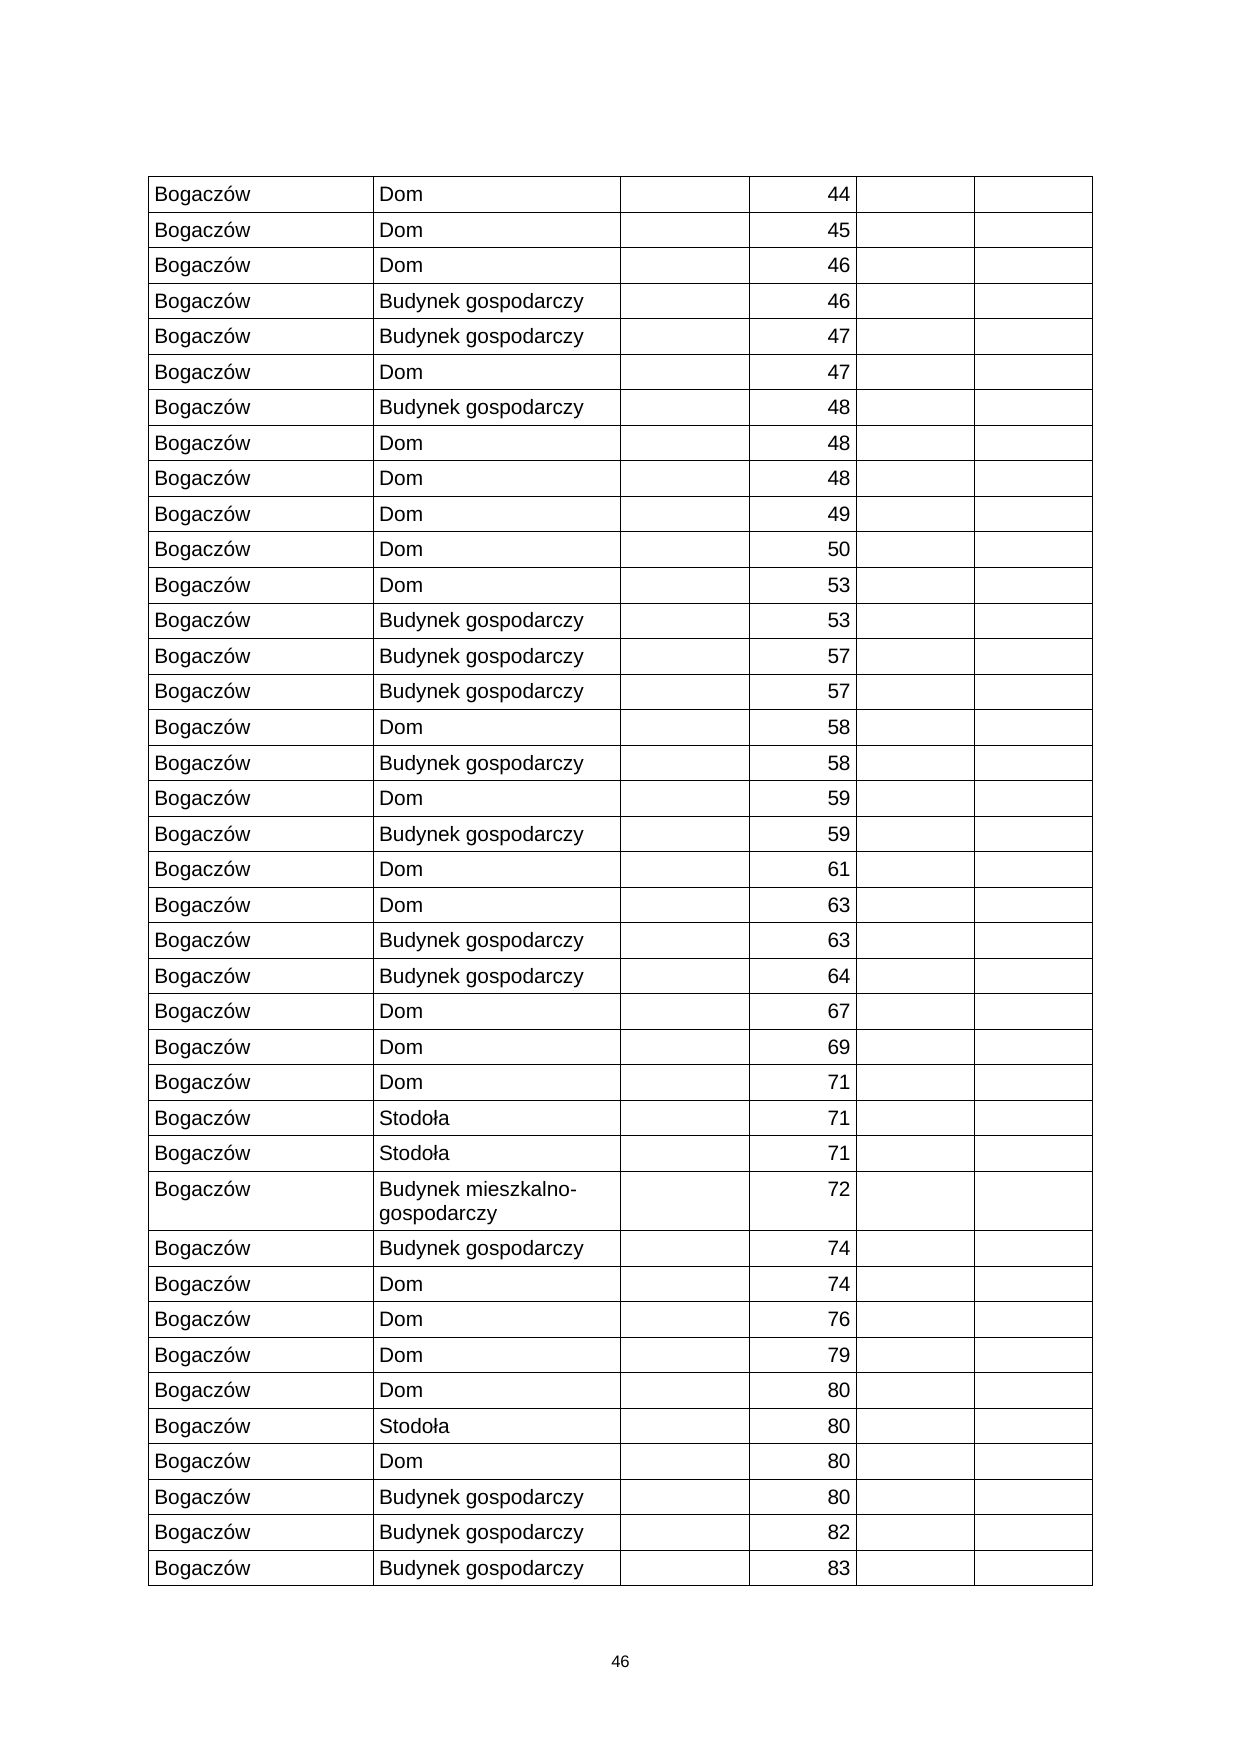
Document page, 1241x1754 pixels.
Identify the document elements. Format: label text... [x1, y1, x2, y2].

table_cell [857, 1480, 974, 1514]
table_cell 69 [750, 1030, 856, 1064]
table_cell Bogaczów [149, 1030, 373, 1064]
table_cell 45 [750, 213, 856, 247]
table_cell [975, 1172, 1092, 1230]
table_cell [621, 923, 749, 958]
table_cell Bogaczów [149, 1065, 373, 1100]
table_cell Dom [374, 852, 620, 887]
table_cell [975, 284, 1092, 318]
table_cell Budynek mieszkalno-gospodarczy [374, 1172, 620, 1230]
table_cell Bogaczów [149, 604, 373, 638]
table_cell [975, 248, 1092, 283]
table_cell [621, 1515, 749, 1550]
table_cell [857, 319, 974, 354]
table_cell 53 [750, 604, 856, 638]
table_cell [975, 1480, 1092, 1514]
table_cell [975, 746, 1092, 780]
table_cell 80 [750, 1409, 856, 1443]
table_cell Budynek gospodarczy [374, 1515, 620, 1550]
table_cell Bogaczów [149, 1338, 373, 1372]
table_cell Dom [374, 1065, 620, 1100]
table_cell [975, 604, 1092, 638]
table_cell Dom [374, 888, 620, 922]
table_cell Bogaczów [149, 426, 373, 460]
table_cell 48 [750, 461, 856, 496]
table_cell Bogaczów [149, 1515, 373, 1550]
table_cell [857, 959, 974, 993]
table_cell Bogaczów [149, 852, 373, 887]
table_cell [621, 1373, 749, 1408]
table_cell Bogaczów [149, 568, 373, 602]
table_cell [975, 319, 1092, 354]
table_cell 63 [750, 888, 856, 922]
table_cell [857, 888, 974, 922]
table_cell Budynek gospodarczy [374, 1480, 620, 1514]
table_cell [621, 639, 749, 673]
table_cell [857, 817, 974, 851]
table_cell [857, 426, 974, 460]
table_cell Budynek gospodarczy [374, 746, 620, 780]
table_cell Bogaczów [149, 781, 373, 816]
table_cell Dom [374, 994, 620, 1029]
table_cell [857, 1551, 974, 1585]
table_cell [975, 1267, 1092, 1301]
table_cell [975, 390, 1092, 425]
table_cell 82 [750, 1515, 856, 1550]
table_cell Dom [374, 355, 620, 389]
table_cell Bogaczów [149, 994, 373, 1029]
table_cell [857, 923, 974, 958]
table_cell [975, 1515, 1092, 1550]
table_cell [857, 1338, 974, 1372]
table_cell [975, 959, 1092, 993]
table_cell Bogaczów [149, 675, 373, 709]
table_cell 46 [750, 248, 856, 283]
table_cell 49 [750, 497, 856, 531]
table_cell Budynek gospodarczy [374, 1231, 620, 1266]
table_cell [857, 746, 974, 780]
table_cell 79 [750, 1338, 856, 1372]
table_cell [857, 1515, 974, 1550]
table_cell Bogaczów [149, 710, 373, 744]
table_cell Bogaczów [149, 532, 373, 567]
table_cell [621, 568, 749, 602]
table_cell [975, 1409, 1092, 1443]
table_cell 47 [750, 319, 856, 354]
table_cell 80 [750, 1480, 856, 1514]
table_cell [857, 604, 974, 638]
table_cell Bogaczów [149, 319, 373, 354]
table_cell [975, 497, 1092, 531]
table_cell [857, 213, 974, 247]
table_cell Dom [374, 781, 620, 816]
table_cell Stodoła [374, 1409, 620, 1443]
table_cell [621, 1444, 749, 1479]
table_cell [857, 355, 974, 389]
table_cell [975, 1444, 1092, 1479]
table_cell Bogaczów [149, 959, 373, 993]
table_cell [975, 1136, 1092, 1171]
table_cell Dom [374, 1302, 620, 1337]
table_cell Bogaczów [149, 1409, 373, 1443]
table_cell 48 [750, 390, 856, 425]
table_cell 47 [750, 355, 856, 389]
table_cell [857, 1136, 974, 1171]
table_cell [857, 1172, 974, 1230]
table_cell [621, 461, 749, 496]
table_cell [975, 923, 1092, 958]
table_cell 63 [750, 923, 856, 958]
table_cell [621, 746, 749, 780]
table_cell [621, 959, 749, 993]
table_cell 50 [750, 532, 856, 567]
table_cell [621, 248, 749, 283]
table_cell [975, 994, 1092, 1029]
table_cell [621, 710, 749, 744]
table_cell [857, 532, 974, 567]
table_cell Bogaczów [149, 1136, 373, 1171]
table_cell 58 [750, 710, 856, 744]
table_cell [621, 532, 749, 567]
table_cell Dom [374, 532, 620, 567]
table_cell 83 [750, 1551, 856, 1585]
table_cell 71 [750, 1136, 856, 1171]
table_cell Bogaczów [149, 888, 373, 922]
table_cell Budynek gospodarczy [374, 319, 620, 354]
table_cell 57 [750, 639, 856, 673]
table_cell Bogaczów [149, 1444, 373, 1479]
table_cell [857, 1030, 974, 1064]
table_cell [975, 213, 1092, 247]
table_cell [621, 1231, 749, 1266]
table_cell [857, 675, 974, 709]
table_cell Bogaczów [149, 284, 373, 318]
table_cell Budynek gospodarczy [374, 1551, 620, 1585]
table_cell Bogaczów [149, 923, 373, 958]
table_cell Bogaczów [149, 1373, 373, 1408]
table_cell [621, 1267, 749, 1301]
table_cell [621, 497, 749, 531]
table_cell [621, 390, 749, 425]
table_cell [975, 426, 1092, 460]
table_cell [621, 888, 749, 922]
table_cell [621, 1101, 749, 1135]
table_cell [975, 177, 1092, 212]
table_cell 80 [750, 1373, 856, 1408]
table_cell Budynek gospodarczy [374, 959, 620, 993]
table_cell Budynek gospodarczy [374, 675, 620, 709]
table_cell Bogaczów [149, 1551, 373, 1585]
table_cell Budynek gospodarczy [374, 923, 620, 958]
table_cell Bogaczów [149, 1302, 373, 1337]
table_cell Bogaczów [149, 177, 373, 212]
table_cell [857, 1302, 974, 1337]
table_cell [975, 461, 1092, 496]
table_cell [975, 710, 1092, 744]
table_cell 44 [750, 177, 856, 212]
table_cell Dom [374, 1338, 620, 1372]
table_cell [621, 817, 749, 851]
table_cell Dom [374, 568, 620, 602]
table_cell Bogaczów [149, 817, 373, 851]
table_cell 48 [750, 426, 856, 460]
table_cell 59 [750, 817, 856, 851]
table_cell [621, 284, 749, 318]
table_cell [857, 781, 974, 816]
table_cell [857, 994, 974, 1029]
table_cell 74 [750, 1267, 856, 1301]
table_cell Budynek gospodarczy [374, 817, 620, 851]
table_cell [621, 213, 749, 247]
table_cell [857, 177, 974, 212]
table_cell [621, 1551, 749, 1585]
table_cell 71 [750, 1101, 856, 1135]
table_cell 59 [750, 781, 856, 816]
table_cell 67 [750, 994, 856, 1029]
table_cell Dom [374, 248, 620, 283]
table_cell Budynek gospodarczy [374, 604, 620, 638]
table_cell Bogaczów [149, 355, 373, 389]
table_cell [621, 1480, 749, 1514]
table_cell [621, 1409, 749, 1443]
table_cell [975, 888, 1092, 922]
table_cell [621, 355, 749, 389]
table_cell [975, 1030, 1092, 1064]
table_cell Dom [374, 497, 620, 531]
table_cell Bogaczów [149, 1267, 373, 1301]
table_cell Bogaczów [149, 1480, 373, 1514]
table_cell [857, 497, 974, 531]
table_cell [621, 994, 749, 1029]
table_cell [621, 1065, 749, 1100]
table_cell 53 [750, 568, 856, 602]
table_cell Bogaczów [149, 746, 373, 780]
table_cell [857, 710, 974, 744]
table_cell Bogaczów [149, 248, 373, 283]
table_cell [857, 1409, 974, 1443]
table_cell [621, 1030, 749, 1064]
table_cell [857, 1231, 974, 1266]
table_cell [621, 319, 749, 354]
table_cell Bogaczów [149, 1231, 373, 1266]
table_cell [621, 1338, 749, 1372]
table_cell 64 [750, 959, 856, 993]
table_cell Bogaczów [149, 390, 373, 425]
table_cell [857, 1444, 974, 1479]
table_cell [857, 639, 974, 673]
table_cell [621, 177, 749, 212]
table_cell Budynek gospodarczy [374, 390, 620, 425]
table_cell 57 [750, 675, 856, 709]
table_cell [975, 817, 1092, 851]
table_cell [975, 568, 1092, 602]
table_cell [857, 284, 974, 318]
table_cell Budynek gospodarczy [374, 639, 620, 673]
table_cell 71 [750, 1065, 856, 1100]
table_cell Bogaczów [149, 639, 373, 673]
table_cell [975, 1101, 1092, 1135]
table_cell [975, 852, 1092, 887]
table_cell [857, 1101, 974, 1135]
table_cell [857, 461, 974, 496]
table_cell Budynek gospodarczy [374, 284, 620, 318]
table_cell [975, 1373, 1092, 1408]
table_cell [975, 1302, 1092, 1337]
table_cell 61 [750, 852, 856, 887]
table_cell 74 [750, 1231, 856, 1266]
table_cell Stodoła [374, 1101, 620, 1135]
table_cell Dom [374, 710, 620, 744]
table_cell [857, 1373, 974, 1408]
table_cell Bogaczów [149, 1101, 373, 1135]
table_cell [621, 781, 749, 816]
table_cell Stodoła [374, 1136, 620, 1171]
table_cell Dom [374, 1030, 620, 1064]
table_cell Bogaczów [149, 1172, 373, 1230]
table_cell [975, 1551, 1092, 1585]
table_cell [857, 852, 974, 887]
table_cell [857, 390, 974, 425]
table_cell [857, 568, 974, 602]
table_cell Dom [374, 426, 620, 460]
table_cell 46 [750, 284, 856, 318]
table_cell [975, 639, 1092, 673]
table_cell Dom [374, 1373, 620, 1408]
table_cell [975, 1338, 1092, 1372]
table_cell Dom [374, 1267, 620, 1301]
table_cell [621, 426, 749, 460]
table_cell 58 [750, 746, 856, 780]
table_cell [857, 1267, 974, 1301]
table_cell [975, 1065, 1092, 1100]
table_cell [621, 852, 749, 887]
table_cell 76 [750, 1302, 856, 1337]
table_cell [857, 1065, 974, 1100]
table_cell Dom [374, 177, 620, 212]
table_cell [975, 781, 1092, 816]
table_cell [621, 1172, 749, 1230]
table_cell [621, 675, 749, 709]
table_cell [975, 355, 1092, 389]
table_cell 80 [750, 1444, 856, 1479]
table_cell Bogaczów [149, 461, 373, 496]
table_cell [975, 1231, 1092, 1266]
table_cell Bogaczów [149, 497, 373, 531]
table_cell [621, 604, 749, 638]
table_cell Bogaczów [149, 213, 373, 247]
table_cell Dom [374, 1444, 620, 1479]
table_cell 72 [750, 1172, 856, 1230]
table_cell [621, 1136, 749, 1171]
table_cell [857, 248, 974, 283]
table_cell Dom [374, 461, 620, 496]
table_cell [975, 675, 1092, 709]
table_cell [621, 1302, 749, 1337]
table_cell [975, 532, 1092, 567]
table_cell Dom [374, 213, 620, 247]
